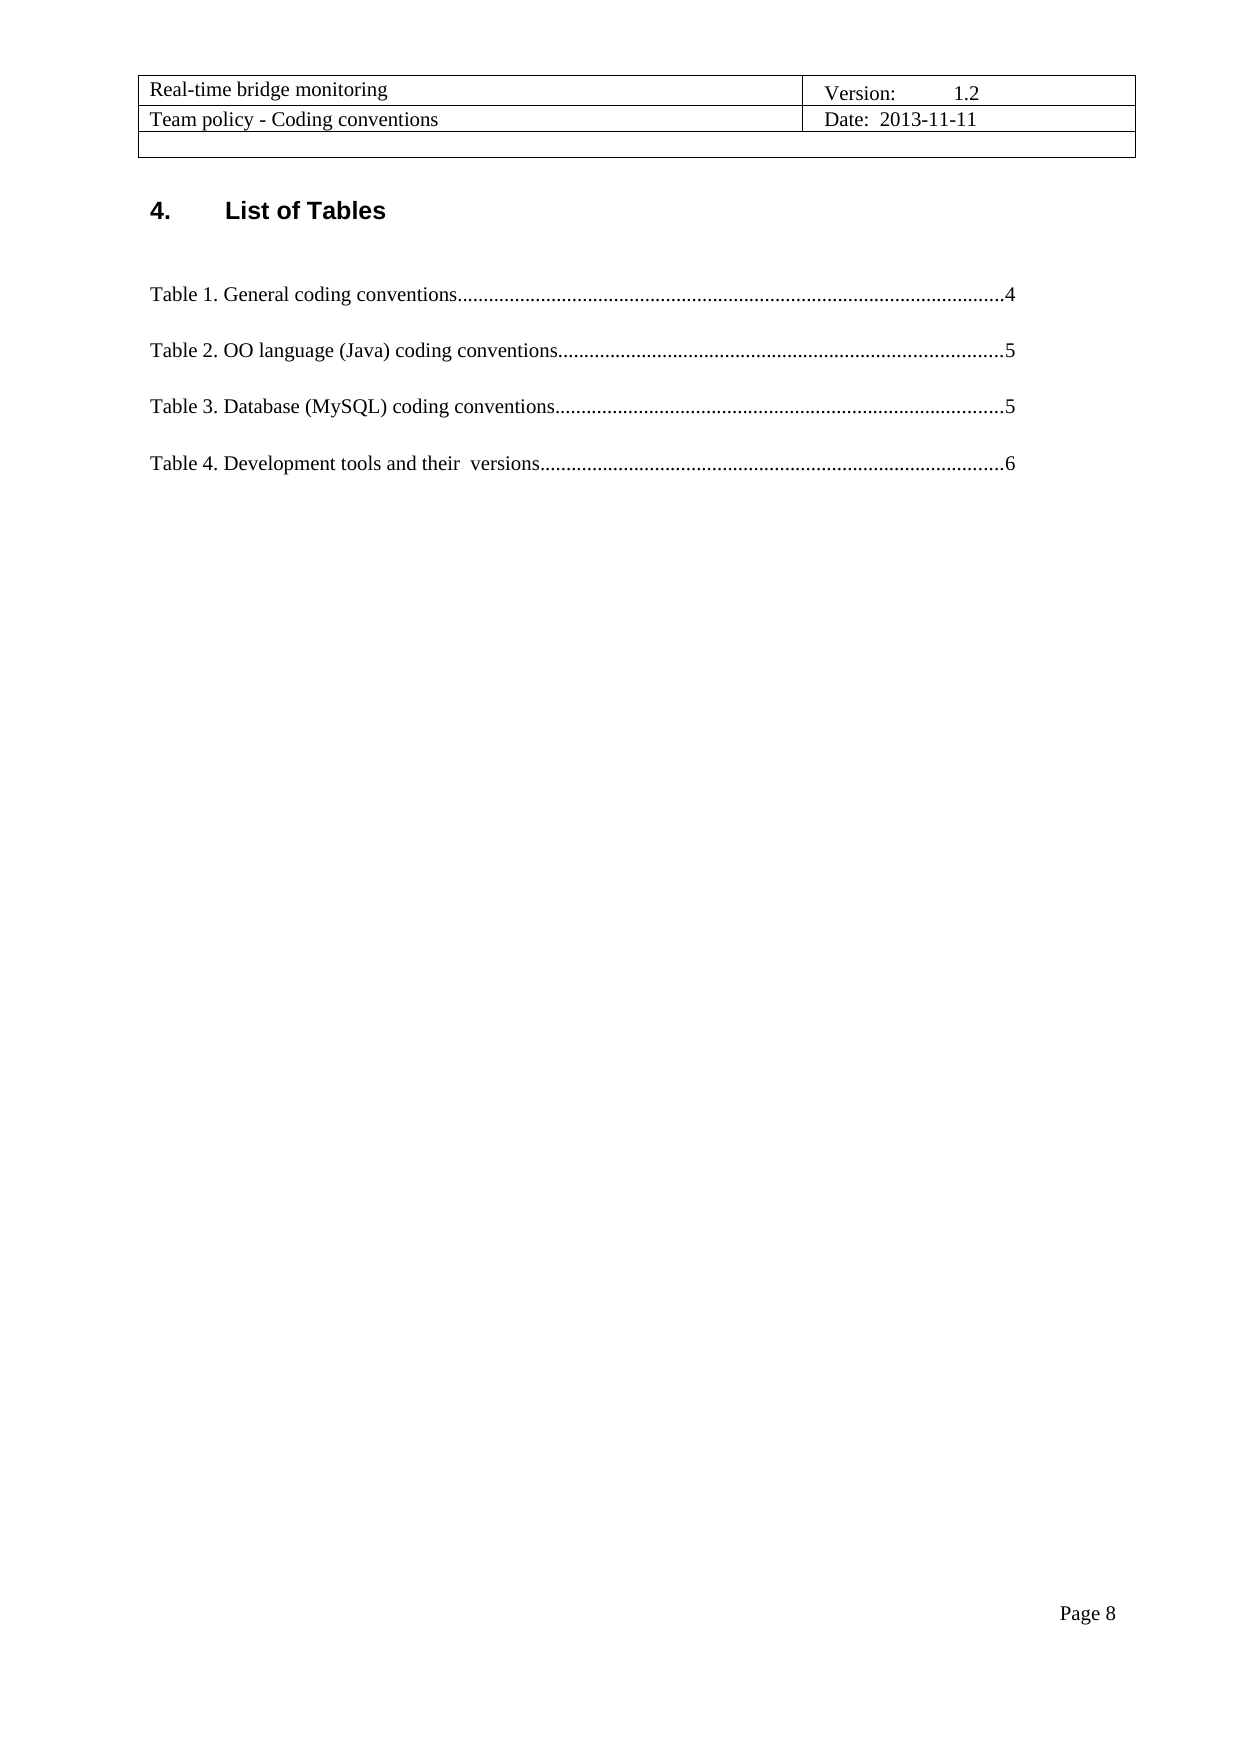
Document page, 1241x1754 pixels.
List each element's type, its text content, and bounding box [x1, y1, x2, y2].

text Table 4. Development tools and their versions 6 [150, 449, 1015, 474]
text Table 2. OO language (Java) coding conventions 5 [150, 337, 1015, 362]
text Table 3. Database (MySQL) coding conventions 5 [150, 393, 1015, 418]
subtitle List of Tables [150, 196, 1090, 224]
text Table 1. General coding conventions 4 [150, 281, 1015, 306]
